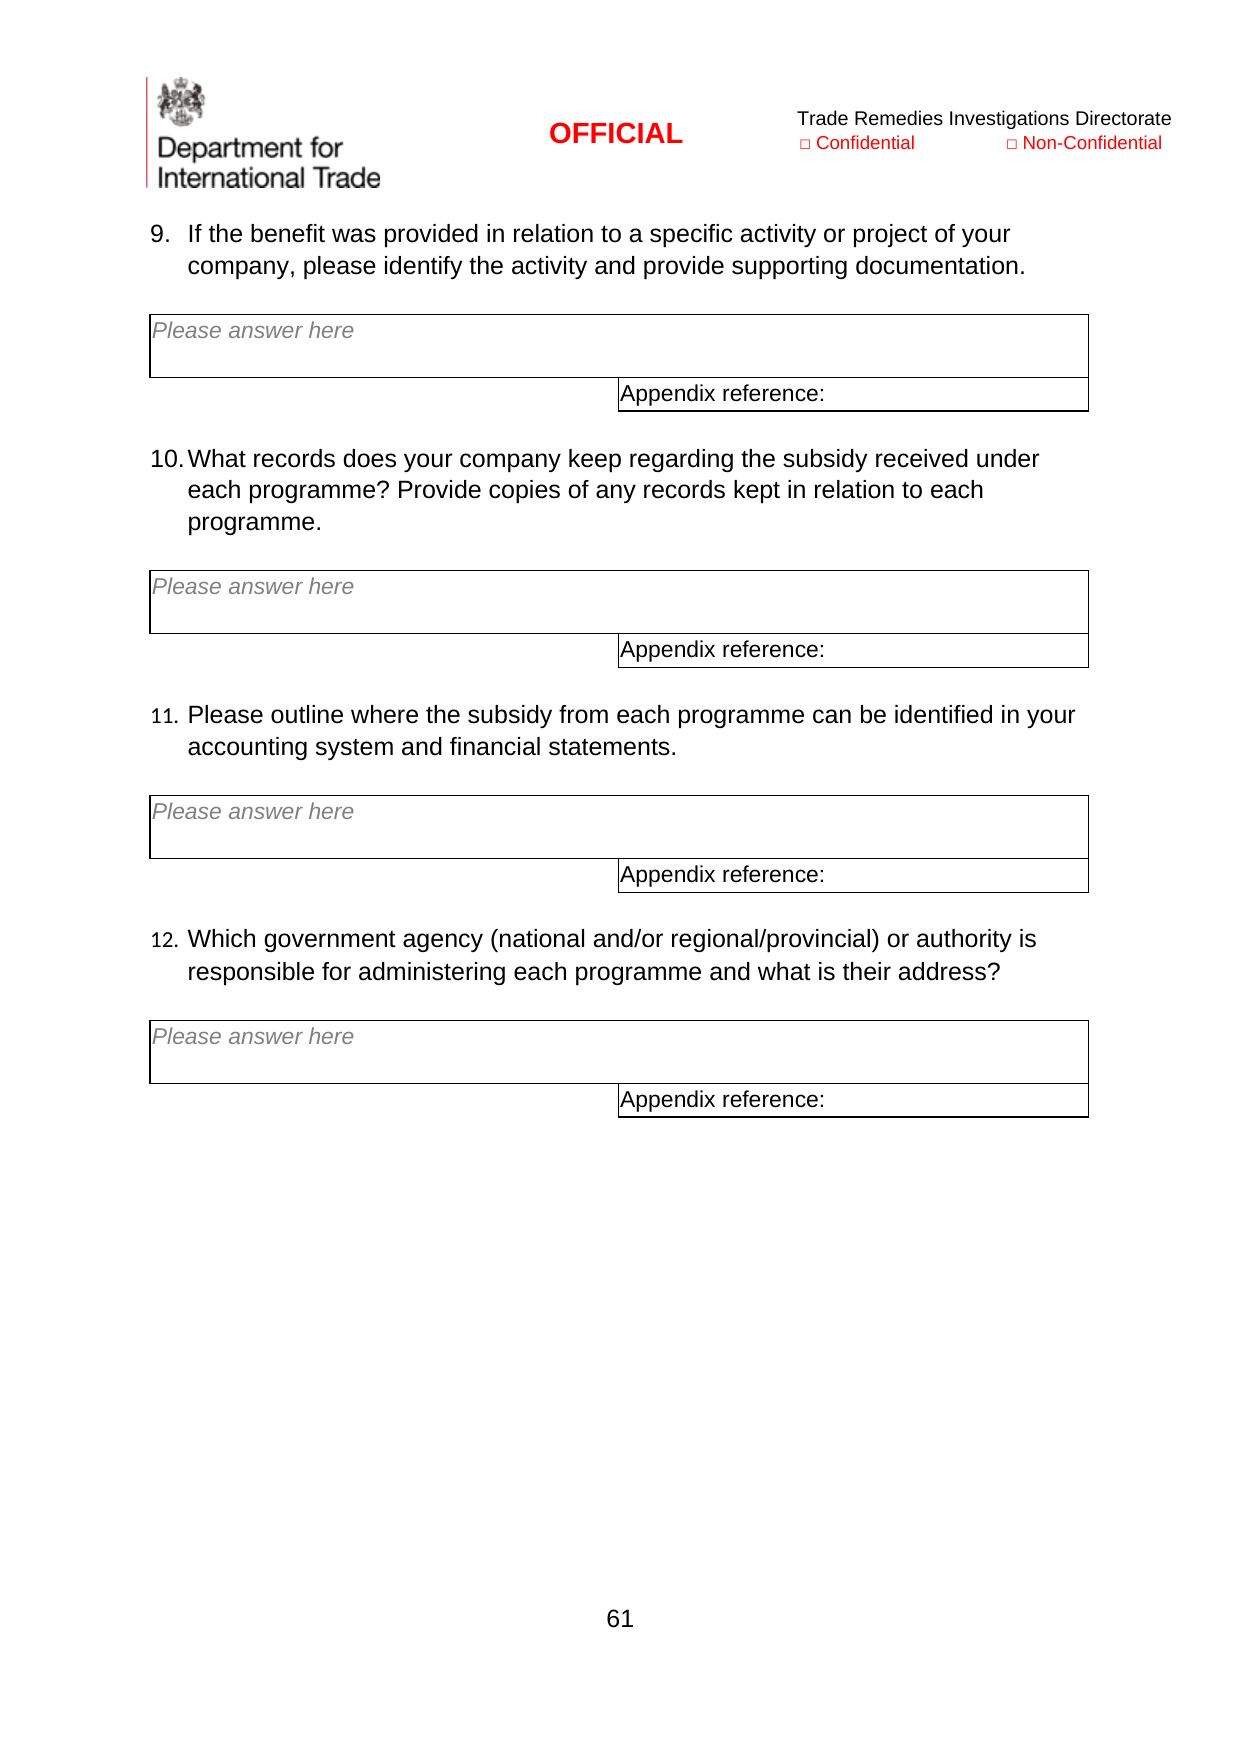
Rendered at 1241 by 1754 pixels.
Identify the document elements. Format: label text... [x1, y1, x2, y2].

list If the benefit was provided in relation to a specific activity or project of your company, please identify the activity and provide supporting documentation. [150, 219, 1090, 279]
table_cell Appendix reference: [619, 859, 1088, 891]
table_cell Appendix reference: [619, 634, 1088, 666]
list Which government agency (national and/or regional/provincial) or authority is responsible for administering each programme and what is their address? [150, 924, 1090, 985]
table_header Please answer here [151, 315, 1088, 377]
table_header Please answer here [151, 1021, 1088, 1082]
table_cell Appendix reference: [619, 378, 1088, 410]
table_header Please answer here [151, 796, 1088, 857]
table_cell [150, 859, 618, 891]
list What records does your company keep regarding the subsidy received under each programme? Provide copies of any records kept in relation to each programme. [150, 443, 1090, 535]
list Please outline where the subsidy from each programme can be identified in your accounting system and financial statements. [150, 699, 1090, 760]
table_cell Appendix reference: [619, 1084, 1088, 1116]
table_cell [150, 634, 618, 666]
table_cell [150, 1084, 618, 1116]
table_header Please answer here [151, 571, 1088, 633]
table_cell [150, 378, 618, 410]
